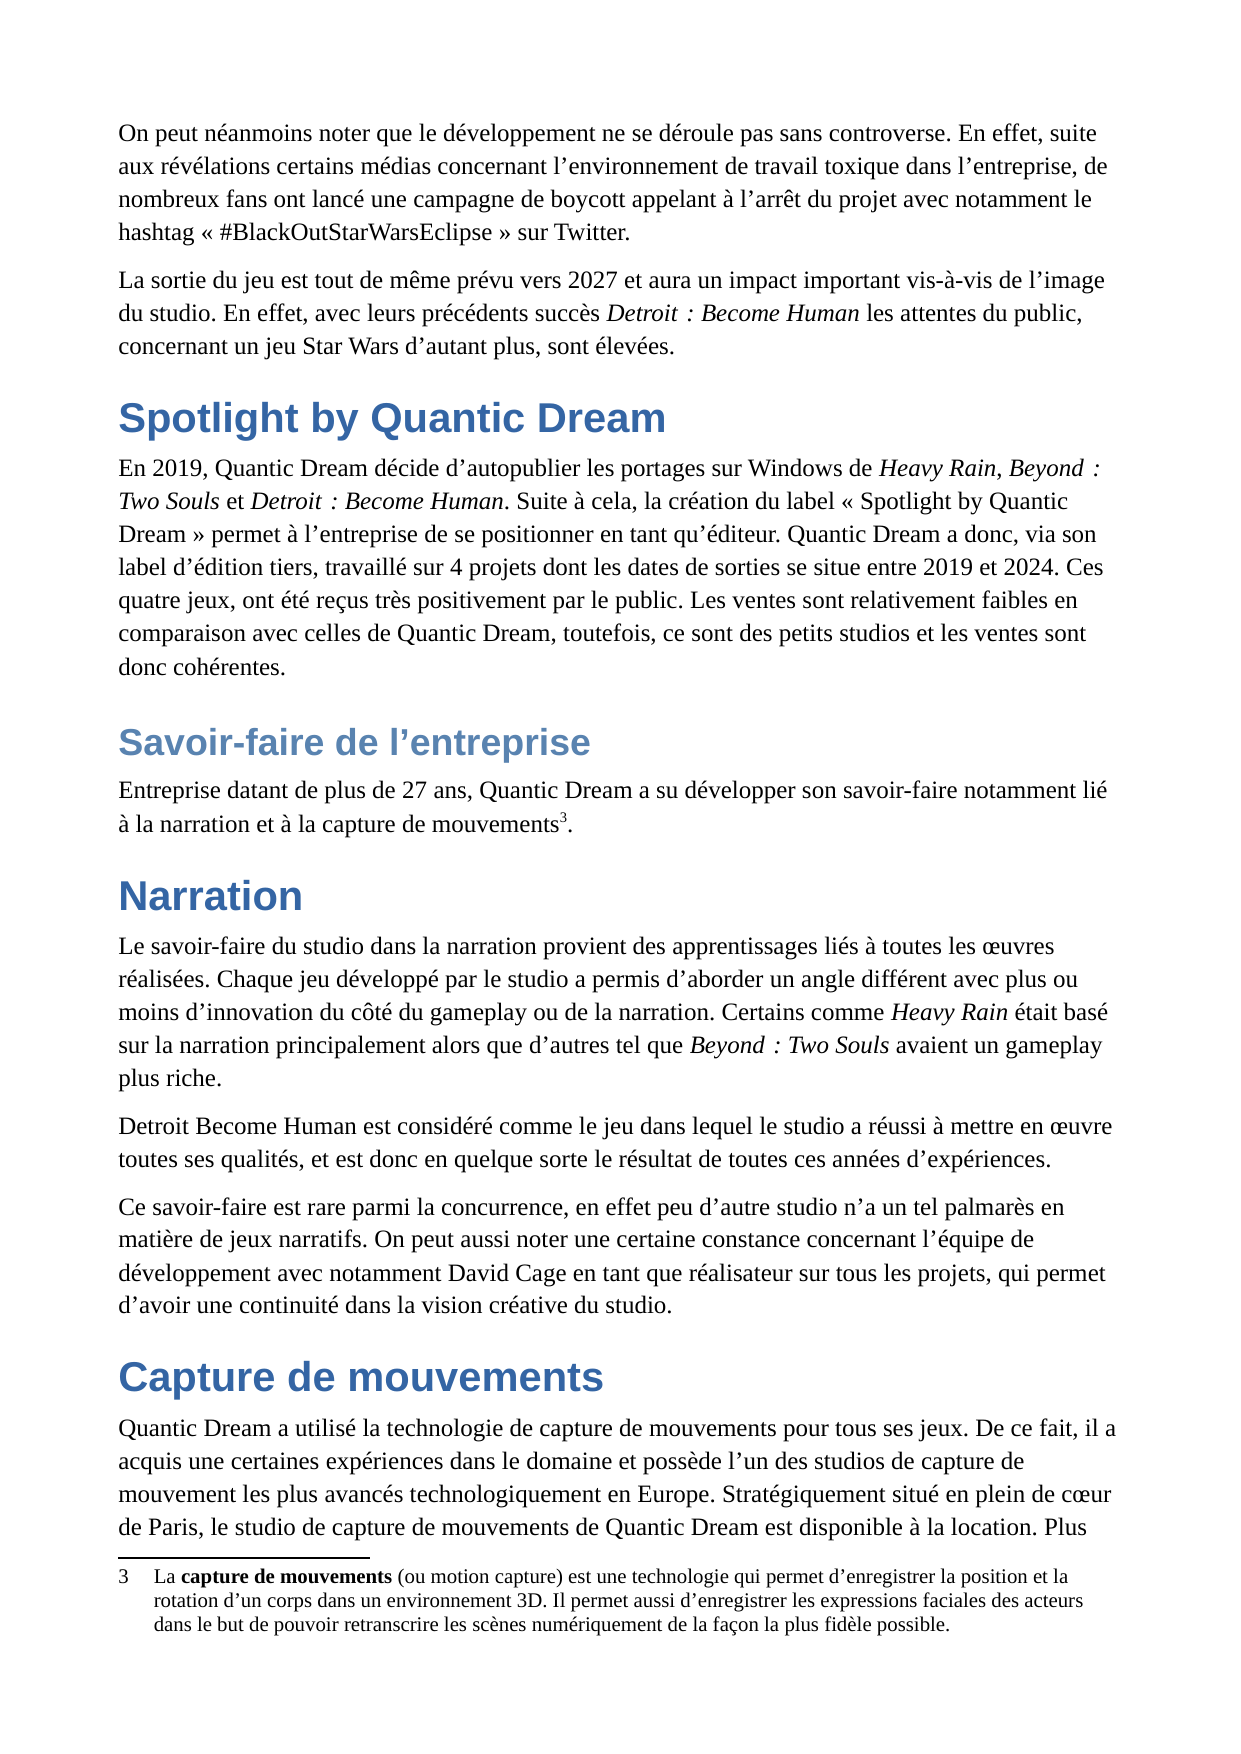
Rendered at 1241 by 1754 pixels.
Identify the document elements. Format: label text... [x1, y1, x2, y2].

subtitle Capture de mouvements [118, 1353, 1122, 1401]
text La capture de mouvements (ou motion capture) est une technologie qui permet d’enregistrer la position et la rotation d’un corps dans un environnement 3D. Il permet aussi d’enregistrer les expressions faciales des acteurs dans le but de pouvoir retranscrire les scènes numériquement de la façon la plus fidèle possible. [118, 1564, 1122, 1636]
text Ce savoir-faire est rare parmi la concurrence, en effet peu d’autre studio n’a un tel palmarès en matière de jeux narratifs. On peut aussi noter une certaine constance concernant l’équipe de développement avec notamment David Cage en tant que réalisateur sur tous les projets, qui permet d’avoir une continuité dans la vision créative du studio. [118, 1192, 1122, 1319]
text Entreprise datant de plus de 27 ans, Quantic Dream a su développer son savoir-faire notamment lié à la narration et à la capture de mouvements. [118, 776, 1122, 837]
subtitle Spotlight by Quantic Dream [118, 393, 1122, 441]
text En 2019, Quantic Dream décide d’autopublier les portages sur Windows de Heavy Rain, Beyond : Two Souls et Detroit : Become Human. Suite à cela, la création du label « Spotlight by Quantic Dream » permet à l’entreprise de se positionner en tant qu’éditeur. Quantic Dream a donc, via son label d’édition tiers, travaillé sur 4 projets dont les dates de sorties se situe entre 2019 et 2024. Ces quatre jeux, ont été reçus très positivement par le public. Les ventes sont relativement faibles en comparaison avec celles de Quantic Dream, toutefois, ce sont des petits studios et les ventes sont donc cohérentes. [118, 453, 1122, 680]
text Le savoir-faire du studio dans la narration provient des apprentissages liés à toutes les œuvres réalisées. Chaque jeu développé par le studio a permis d’aborder un angle différent avec plus ou moins d’innovation du côté du gameplay ou de la narration. Certains comme Heavy Rain était basé sur la narration principalement alors que d’autres tel que Beyond : Two Souls avaient un gameplay plus riche. [118, 931, 1122, 1092]
text La sortie du jeu est tout de même prévu vers 2027 et aura un impact important vis-à-vis de l’image du studio. En effet, avec leurs précédents succès Detroit : Become Human les attentes du public, concernant un jeu Star Wars d’autant plus, sont élevées. [118, 265, 1122, 359]
text On peut néanmoins noter que le développement ne se déroule pas sans controverse. En effet, suite aux révélations certains médias concernant l’environnement de travail toxique dans l’entreprise, de nombreux fans ont lancé une campagne de boycott appelant à l’arrêt du projet avec notamment le hashtag « #BlackOutStarWarsEclipse » sur Twitter. [118, 118, 1122, 246]
text Quantic Dream a utilisé la technologie de capture de mouvements pour tous ses jeux. De ce fait, il a acquis une certaines expériences dans le domaine et possède l’un des studios de capture de mouvement les plus avancés technologiquement en Europe. Stratégiquement situé en plein de cœur de Paris, le studio de capture de mouvements de Quantic Dream est disponible à la location. Plus [118, 1413, 1122, 1541]
subtitle Savoir-faire de l’entreprise [118, 720, 1122, 763]
text Detroit Become Human est considéré comme le jeu dans lequel le studio a réussi à mettre en œuvre toutes ses qualités, et est donc en quelque sorte le résultat de toutes ces années d’expériences. [118, 1111, 1122, 1173]
subtitle Narration [118, 871, 1122, 919]
